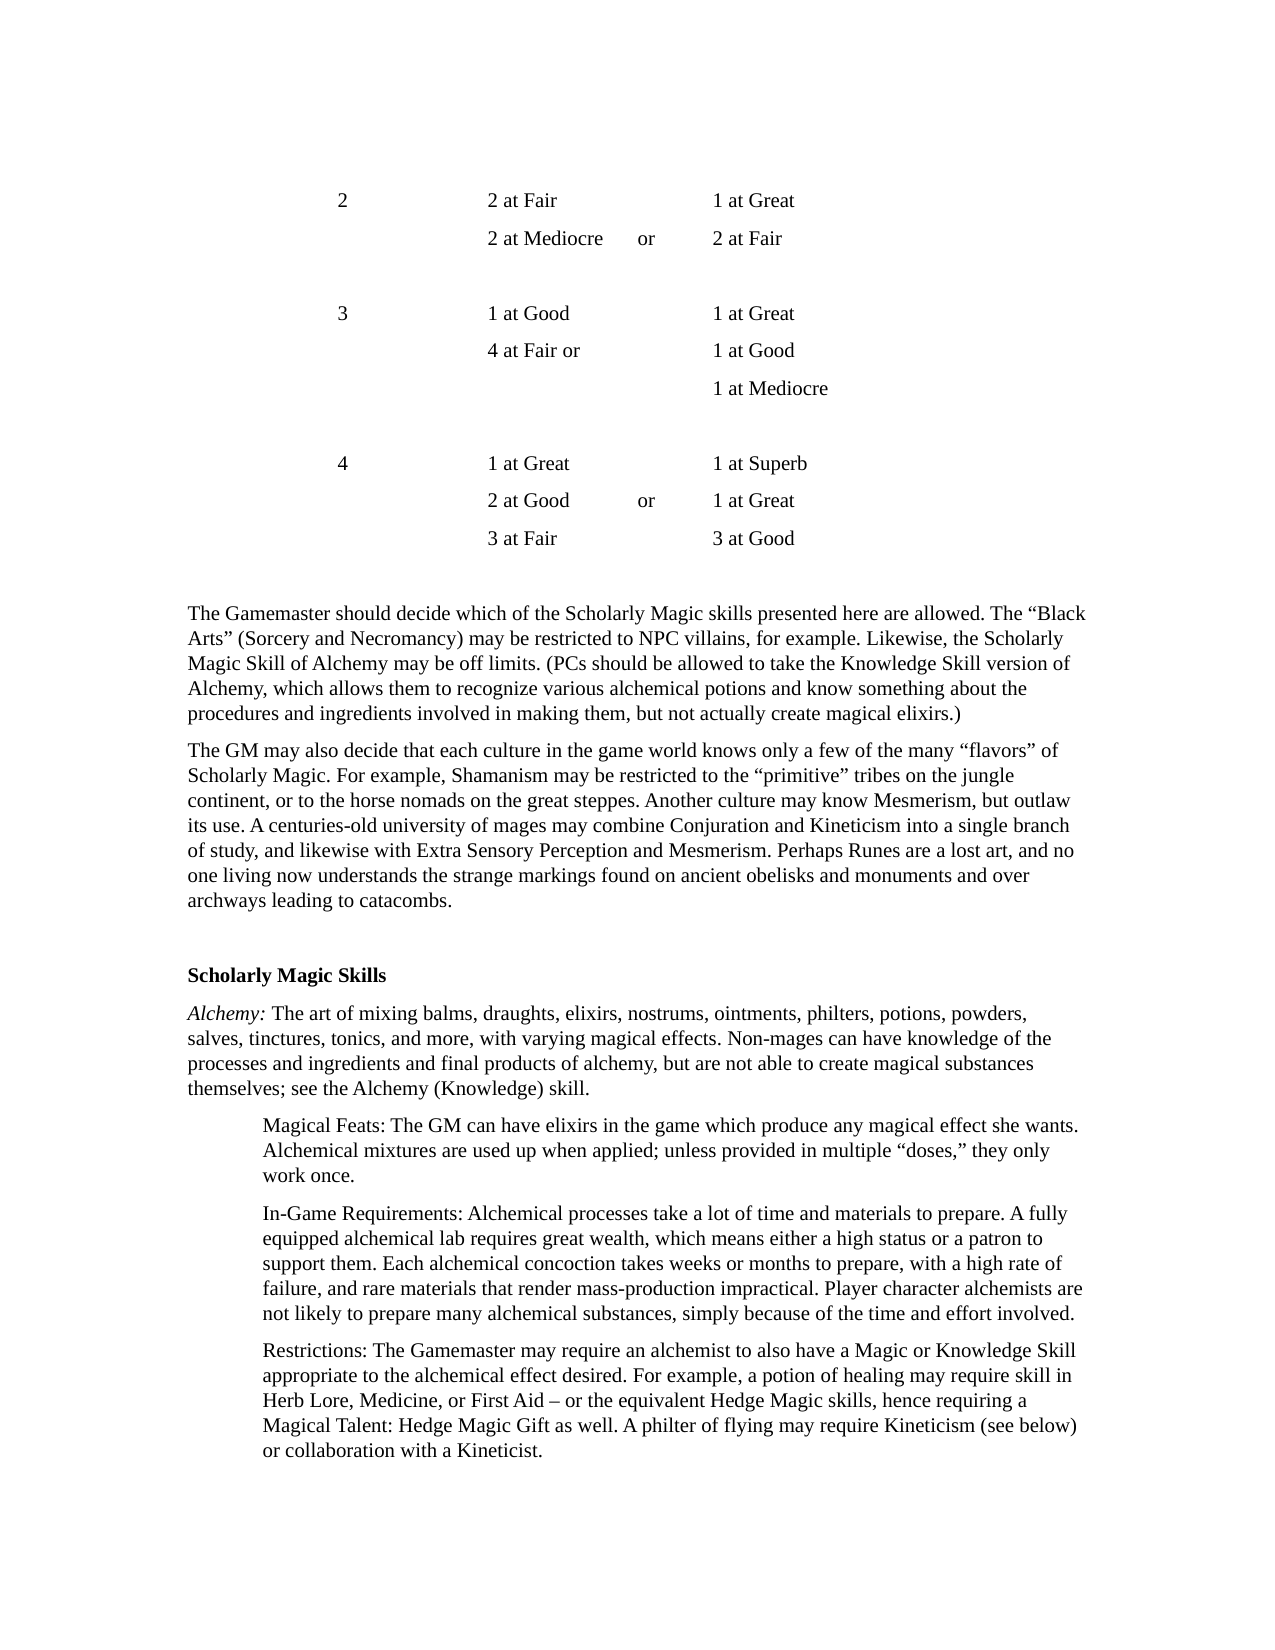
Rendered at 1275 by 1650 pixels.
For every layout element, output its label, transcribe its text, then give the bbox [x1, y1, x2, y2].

text 2 2 at Fair 1 at Great [187, 187, 1087, 212]
text 2 at Mediocre or 2 at Fair [187, 225, 1087, 250]
text In-Game Requirements: Alchemical processes take a lot of time and materials to prepare. A fully equipped alchemical lab requires great wealth, which means either a high status or a patron to support them. Each alchemical concoction takes weeks or months to prepare, with a high rate of failure, and rare materials that render mass-production impractical. Player character alchemists are not likely to prepare many alchemical substances, simply because of the time and effort involved. [262, 1200, 1087, 1325]
text Restrictions: The Gamemaster may require an alchemist to also have a Magic or Knowledge Skill appropriate to the alchemical effect desired. For example, a potion of healing may require skill in Herb Lore, Medicine, or First Aid – or the equivalent Hedge Magic skills, hence requiring a Magical Talent: Hedge Magic Gift as well. A philter of flying may require Kineticism (see below) or collaboration with a Kineticist. [262, 1337, 1087, 1462]
text 4 at Fair or 1 at Good [187, 337, 1087, 362]
text The GM may also decide that each culture in the game world knows only a few of the many “flavors” of Scholarly Magic. For example, Shamanism may be restricted to the “primitive” tribes on the jungle continent, or to the horse nomads on the great steppes. Another culture may know Mesmerism, but outlaw its use. A centuries-old university of mages may combine Conjuration and Kineticism into a single branch of study, and likewise with Extra Sensory Perception and Mesmerism. Perhaps Runes are a lost art, and no one living now understands the strange markings found on ancient obelisks and monuments and over archways leading to catacombs. [187, 737, 1087, 912]
text Scholarly Magic Skills [187, 962, 1087, 987]
text Alchemy: The art of mixing balms, draughts, elixirs, nostrums, ointments, philters, potions, powders, salves, tinctures, tonics, and more, with varying magical effects. Non-mages can have knowledge of the processes and ingredients and final products of alchemy, but are not able to create magical substances themselves; see the Alchemy (Knowledge) skill. [187, 1000, 1087, 1100]
text The Gamemaster should decide which of the Scholarly Magic skills presented here are allowed. The “Black Arts” (Sorcery and Necromancy) may be restricted to NPC villains, for example. Likewise, the Scholarly Magic Skill of Alchemy may be off limits. (PCs should be allowed to take the Knowledge Skill version of Alchemy, which allows them to recognize various alchemical potions and know something about the procedures and ingredients involved in making them, but not actually create magical elixirs.) [187, 600, 1087, 725]
text 3 1 at Good 1 at Great [187, 300, 1087, 325]
text 2 at Good or 1 at Great [187, 487, 1087, 512]
text Magical Feats: The GM can have elixirs in the game which produce any magical effect she wants. Alchemical mixtures are used up when applied; unless provided in multiple “doses,” they only work once. [262, 1112, 1087, 1187]
text 4 1 at Great 1 at Superb [187, 450, 1087, 475]
text 3 at Fair 3 at Good [187, 525, 1087, 550]
text 1 at Mediocre [187, 375, 1087, 400]
